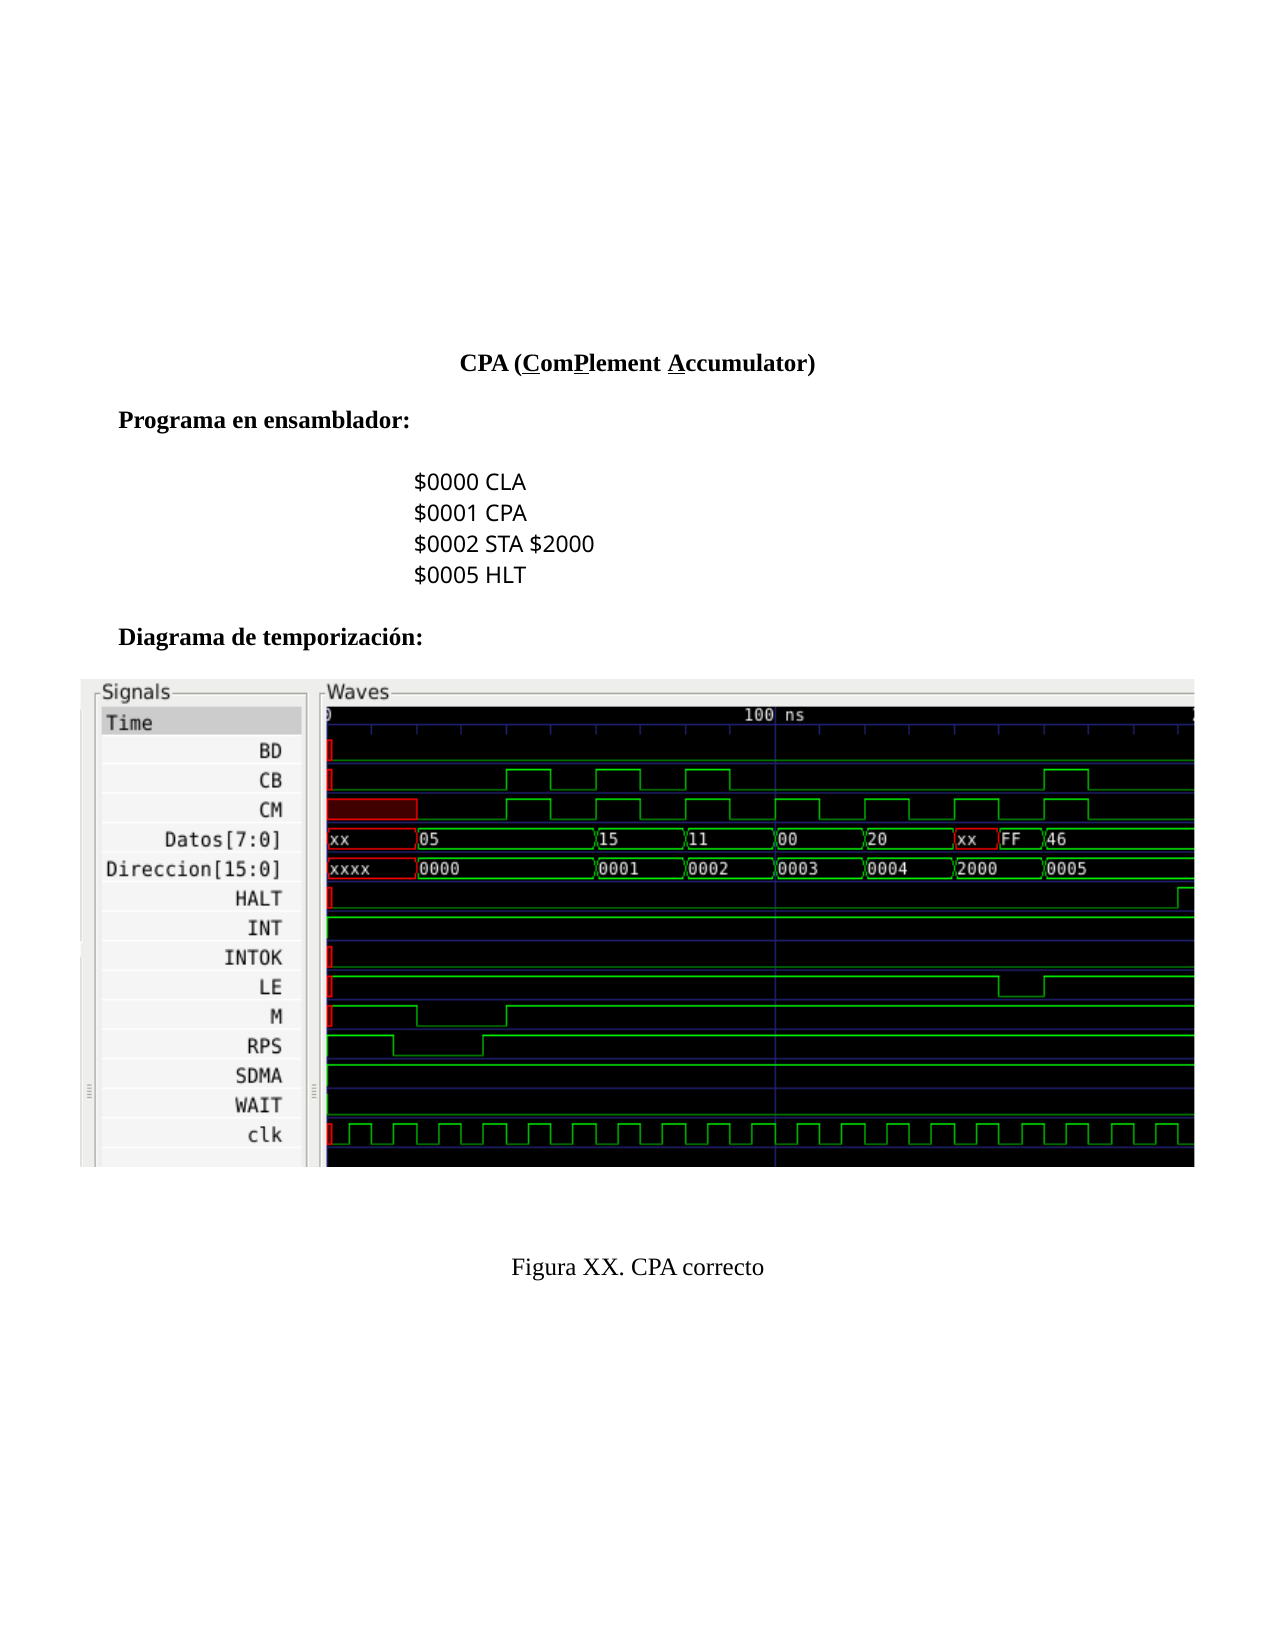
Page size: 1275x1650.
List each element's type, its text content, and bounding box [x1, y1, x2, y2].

text Figura XX. CPA correcto [118, 1252, 1157, 1281]
text Programa en ensamblador: [118, 406, 1157, 434]
text $0005 HLT [118, 559, 1157, 591]
text Diagrama de temporización: [118, 622, 1157, 651]
text $0001 CPA [118, 497, 1157, 528]
text CPA (ComPlement Accumulator) [118, 348, 1157, 377]
picture [80, 679, 1195, 1167]
text $0000 CLA [118, 466, 1157, 497]
text $0002 STA $2000 [118, 528, 1157, 559]
